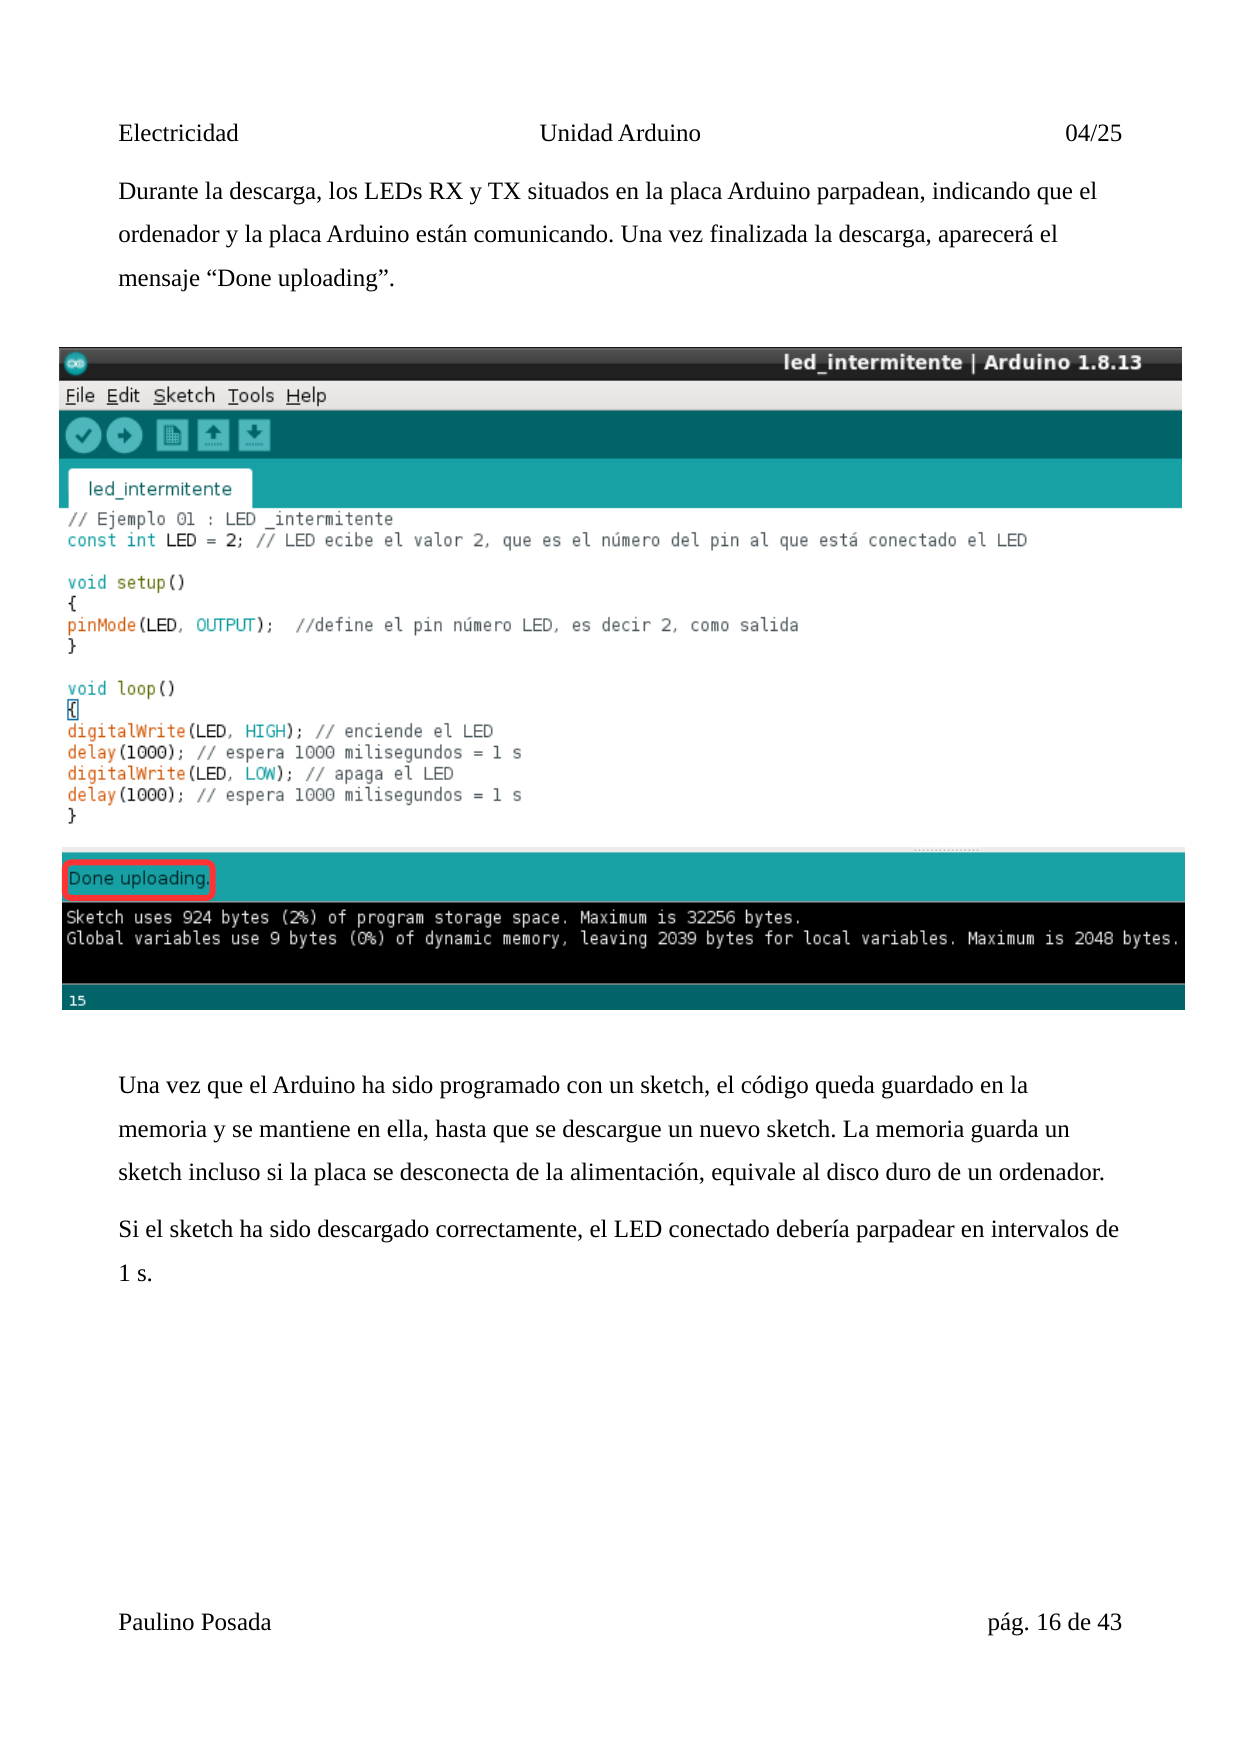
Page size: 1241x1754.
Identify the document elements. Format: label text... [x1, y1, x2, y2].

picture [59, 347, 1182, 845]
text Si el sketch ha sido descargado correctamente, el LED conectado debería parpadear en intervalos de 1 s. [118, 1214, 1122, 1286]
picture [68, 866, 209, 894]
picture [62, 847, 1185, 1010]
text Durante la descarga, los LEDs RX y TX situados en la placa Arduino parpadean, indicando que el ordenador y la placa Arduino están comunicando. Una vez finalizada la descarga, aparecerá el mensaje “Done uploading”. [118, 176, 1122, 291]
text Una vez que el Arduino ha sido programado con un sketch, el código queda guardado en la memoria y se mantiene en ella, hasta que se descargue un nuevo sketch. La memoria guarda un sketch incluso si la placa se desconecta de la alimentación, equivale al disco duro de un ordenador. [118, 1071, 1122, 1186]
